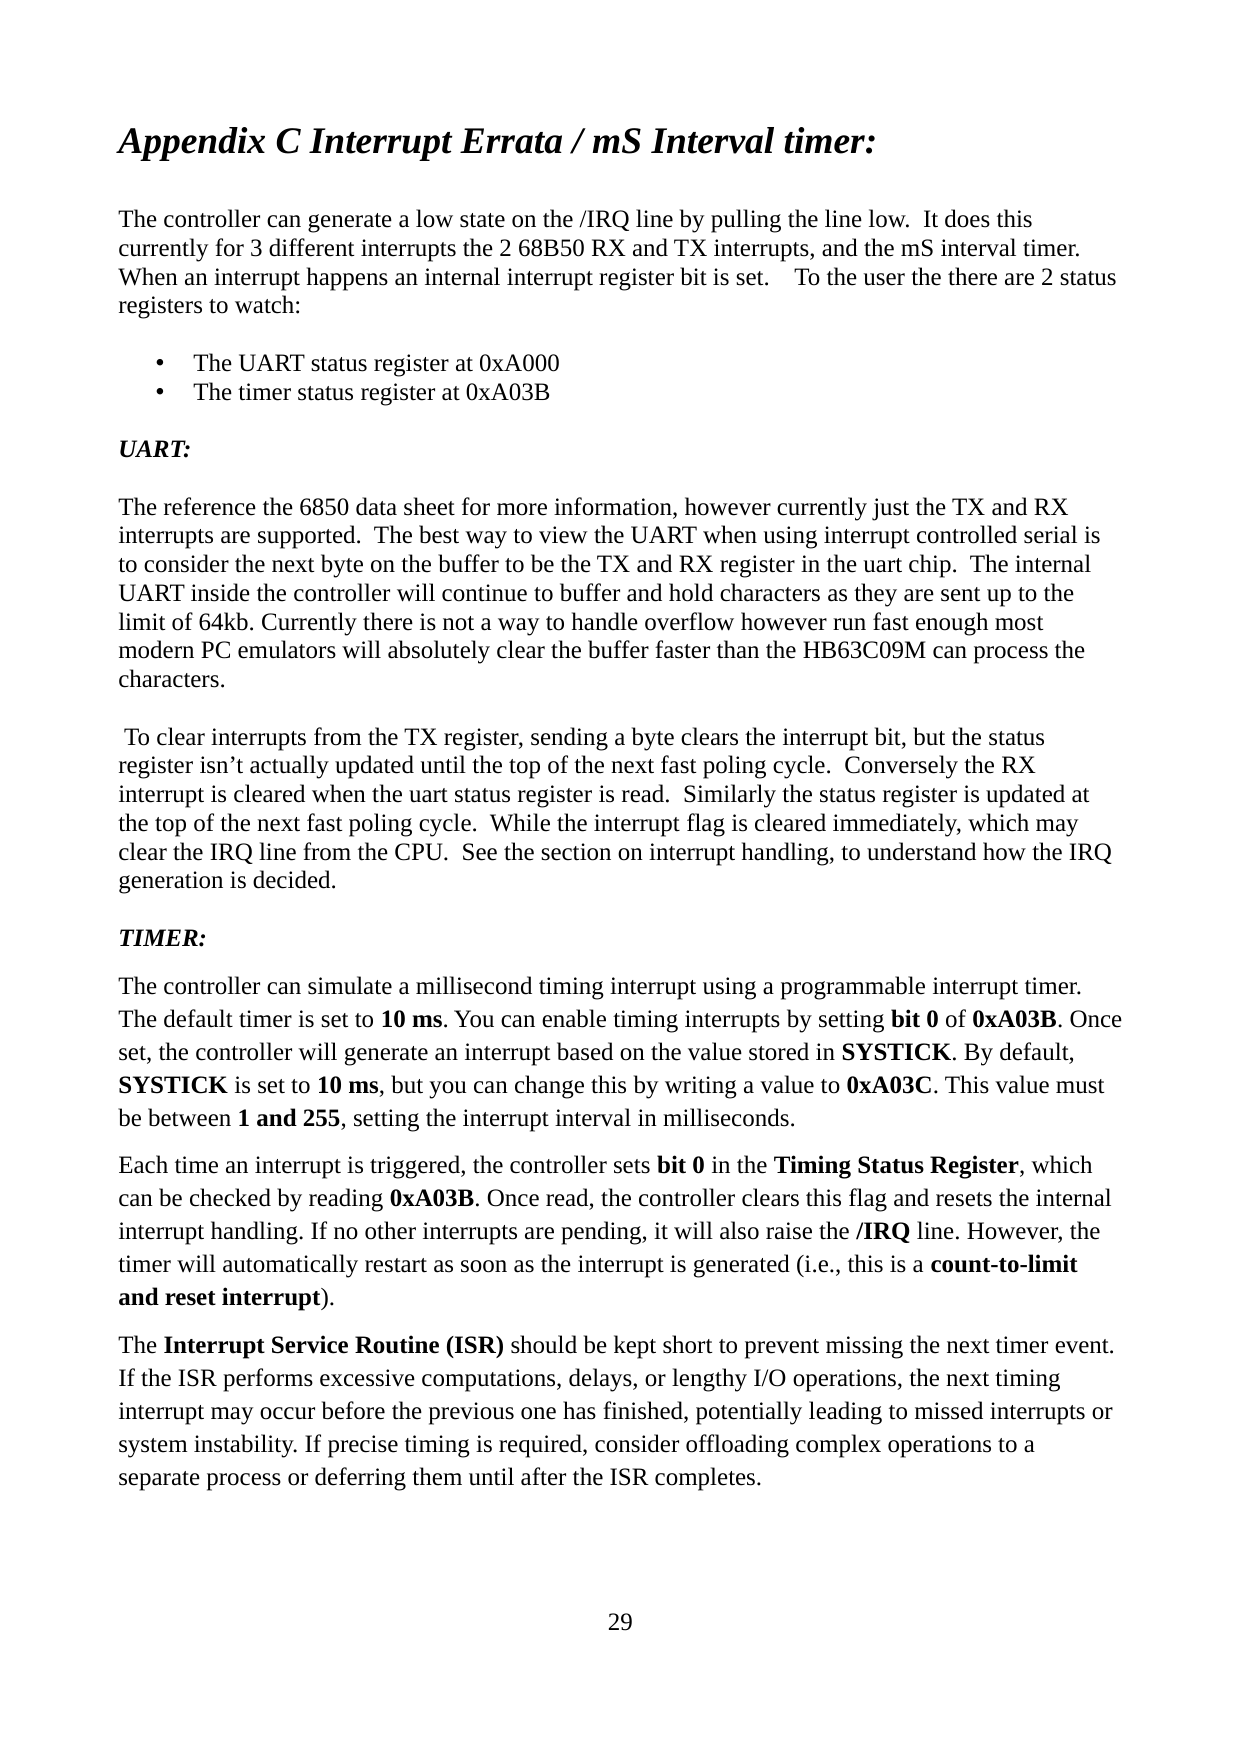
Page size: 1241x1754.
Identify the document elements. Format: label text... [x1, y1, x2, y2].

list The UART status register at 0xA000 [156, 348, 1122, 377]
list The timer status register at 0xA03B [156, 377, 1122, 406]
text TIMER: [118, 923, 1122, 952]
text Appendix C Interrupt Errata / mS Interval timer: [118, 118, 1122, 161]
text Each time an interrupt is triggered, the controller sets bit 0 in the Timing Status Register, which can be checked by reading 0xA03B. Once read, the controller clears this flag and resets the internal interrupt handling. If no other interrupts are pending, it will also raise the /IRQ line. However, the timer will automatically restart as soon as the interrupt is generated (i.e., this is a count-to-limit and reset interrupt). [118, 1150, 1122, 1311]
text The controller can generate a low state on the /IRQ line by pulling the line low. It does this currently for 3 different interrupts the 2 68B50 RX and TX interrupts, and the mS interval timer. When an interrupt happens an internal interrupt register bit is set. To the user the there are 2 status registers to watch: [118, 204, 1122, 319]
text To clear interrupts from the TX register, sending a byte clears the interrupt bit, but the status register isn’t actually updated until the top of the next fast poling cycle. Conversely the RX interrupt is cleared when the uart status register is read. Similarly the status register is updated at the top of the next fast poling cycle. While the interrupt flag is cleared immediately, which may clear the IRQ line from the CPU. See the section on interrupt handling, to understand how the IRQ generation is decided. [118, 722, 1122, 894]
text UART: [118, 434, 1122, 463]
text The reference the 6850 data sheet for more information, however currently just the TX and RX interrupts are supported. The best way to view the UART when using interrupt controlled serial is to consider the next byte on the buffer to be the TX and RX register in the uart chip. The internal UART inside the controller will continue to buffer and hold characters as they are sent up to the limit of 64kb. Currently there is not a way to handle overflow however run fast enough most modern PC emulators will absolutely clear the buffer faster than the HB63C09M can process the characters. [118, 492, 1122, 693]
text The Interrupt Service Routine (ISR) should be kept short to prevent missing the next timer event. If the ISR performs excessive computations, delays, or lengthy I/O operations, the next timing interrupt may occur before the previous one has finished, potentially leading to missed interrupts or system instability. If precise timing is required, consider offloading complex operations to a separate process or deferring them until after the ISR completes. [118, 1330, 1122, 1491]
text The controller can simulate a millisecond timing interrupt using a programmable interrupt timer. The default timer is set to 10 ms. You can enable timing interrupts by setting bit 0 of 0xA03B. Once set, the controller will generate an interrupt based on the value stored in SYSTICK. By default, SYSTICK is set to 10 ms, but you can change this by writing a value to 0xA03C. This value must be between 1 and 255, setting the interrupt interval in milliseconds. [118, 971, 1122, 1132]
